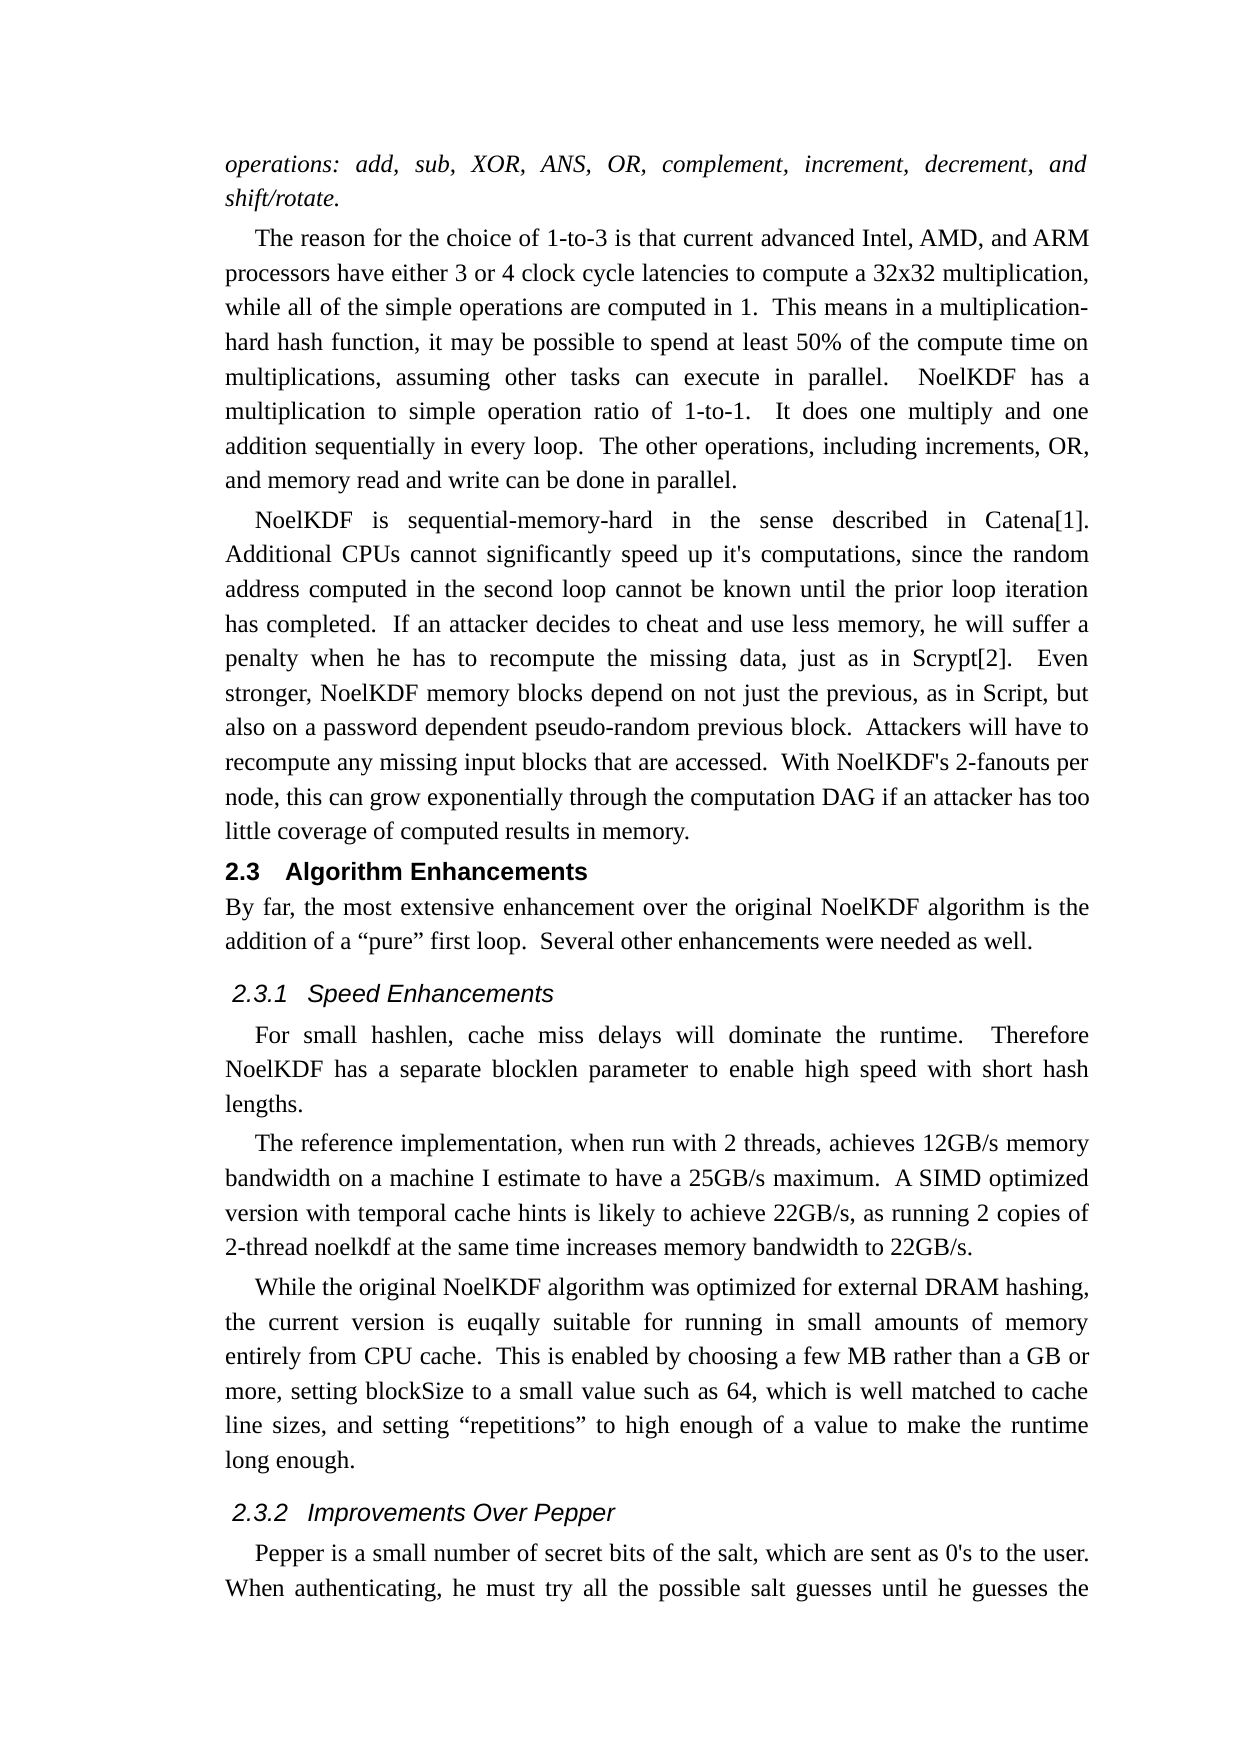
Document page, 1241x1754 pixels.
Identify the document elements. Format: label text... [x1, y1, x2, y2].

text While the original NoelKDF algorithm was optimized for external DRAM hashing, the current version is euqally suitable for running in small amounts of memory entirely from CPU cache. This is enabled by choosing a few MB rather than a GB or more, setting blockSize to a small value such as 64, which is well matched to cache line sizes, and setting “repetitions” to high enough of a value to make the runtime long enough. [225, 1273, 1090, 1474]
subtitle Algorithm Enhancements [225, 858, 1090, 886]
text NoelKDF is sequential-memory-hard in the sense described in Catena[1]. Additional CPUs cannot significantly speed up it's computations, since the random address computed in the second loop cannot be known until the prior loop iteration has completed. If an attacker decides to cheat and use less memory, he will suffer a penalty when he has to recompute the missing data, just as in Scrypt[2]. Even stronger, NoelKDF memory blocks depend on not just the previous, as in Script, but also on a password dependent pseudo-random previous block. Attackers will have to recompute any missing input blocks that are accessed. With NoelKDF's 2-fanouts per node, this can grow exponentially through the computation DAG if an attacker has too little coverage of computed results in memory. [225, 506, 1090, 845]
text For small hashlen, cache miss delays will dominate the runtime. Therefore NoelKDF has a separate blocklen parameter to enable high speed with short hash lengths. [225, 1021, 1090, 1118]
text The reference implementation, when run with 2 threads, achieves 12GB/s memory bandwidth on a machine I estimate to have a 25GB/s maximum. A SIMD optimized version with temporal cache hints is likely to achieve 22GB/s, as running 2 copies of 2-thread noelkdf at the same time increases memory bandwidth to 22GB/s. [225, 1129, 1090, 1261]
text By far, the most extensive enhancement over the original NoelKDF algorithm is the addition of a “pure” first loop. Several other enhancements were needed as well. [225, 893, 1090, 955]
text Pepper is a small number of secret bits of the salt, which are sent as 0's to the user. When authenticating, he must try all the possible salt guesses until he guesses the [225, 1539, 1090, 1601]
subtitle Speed Enhancements [232, 980, 1090, 1008]
text operations: add, sub, XOR, ANS, OR, complement, increment, decrement, and shift/rotate. [225, 150, 1090, 212]
text The reason for the choice of 1-to-3 is that current advanced Intel, AMD, and ARM processors have either 3 or 4 clock cycle latencies to compute a 32x32 multiplication, while all of the simple operations are computed in 1. This means in a multiplication-hard hash function, it may be possible to spend at least 50% of the compute time on multiplications, assuming other tasks can execute in parallel. NoelKDF has a multiplication to simple operation ratio of 1-to-1. It does one multiply and one addition sequentially in every loop. The other operations, including increments, OR, and memory read and write can be done in parallel. [225, 224, 1090, 494]
subtitle Improvements Over Pepper [232, 1499, 1090, 1527]
